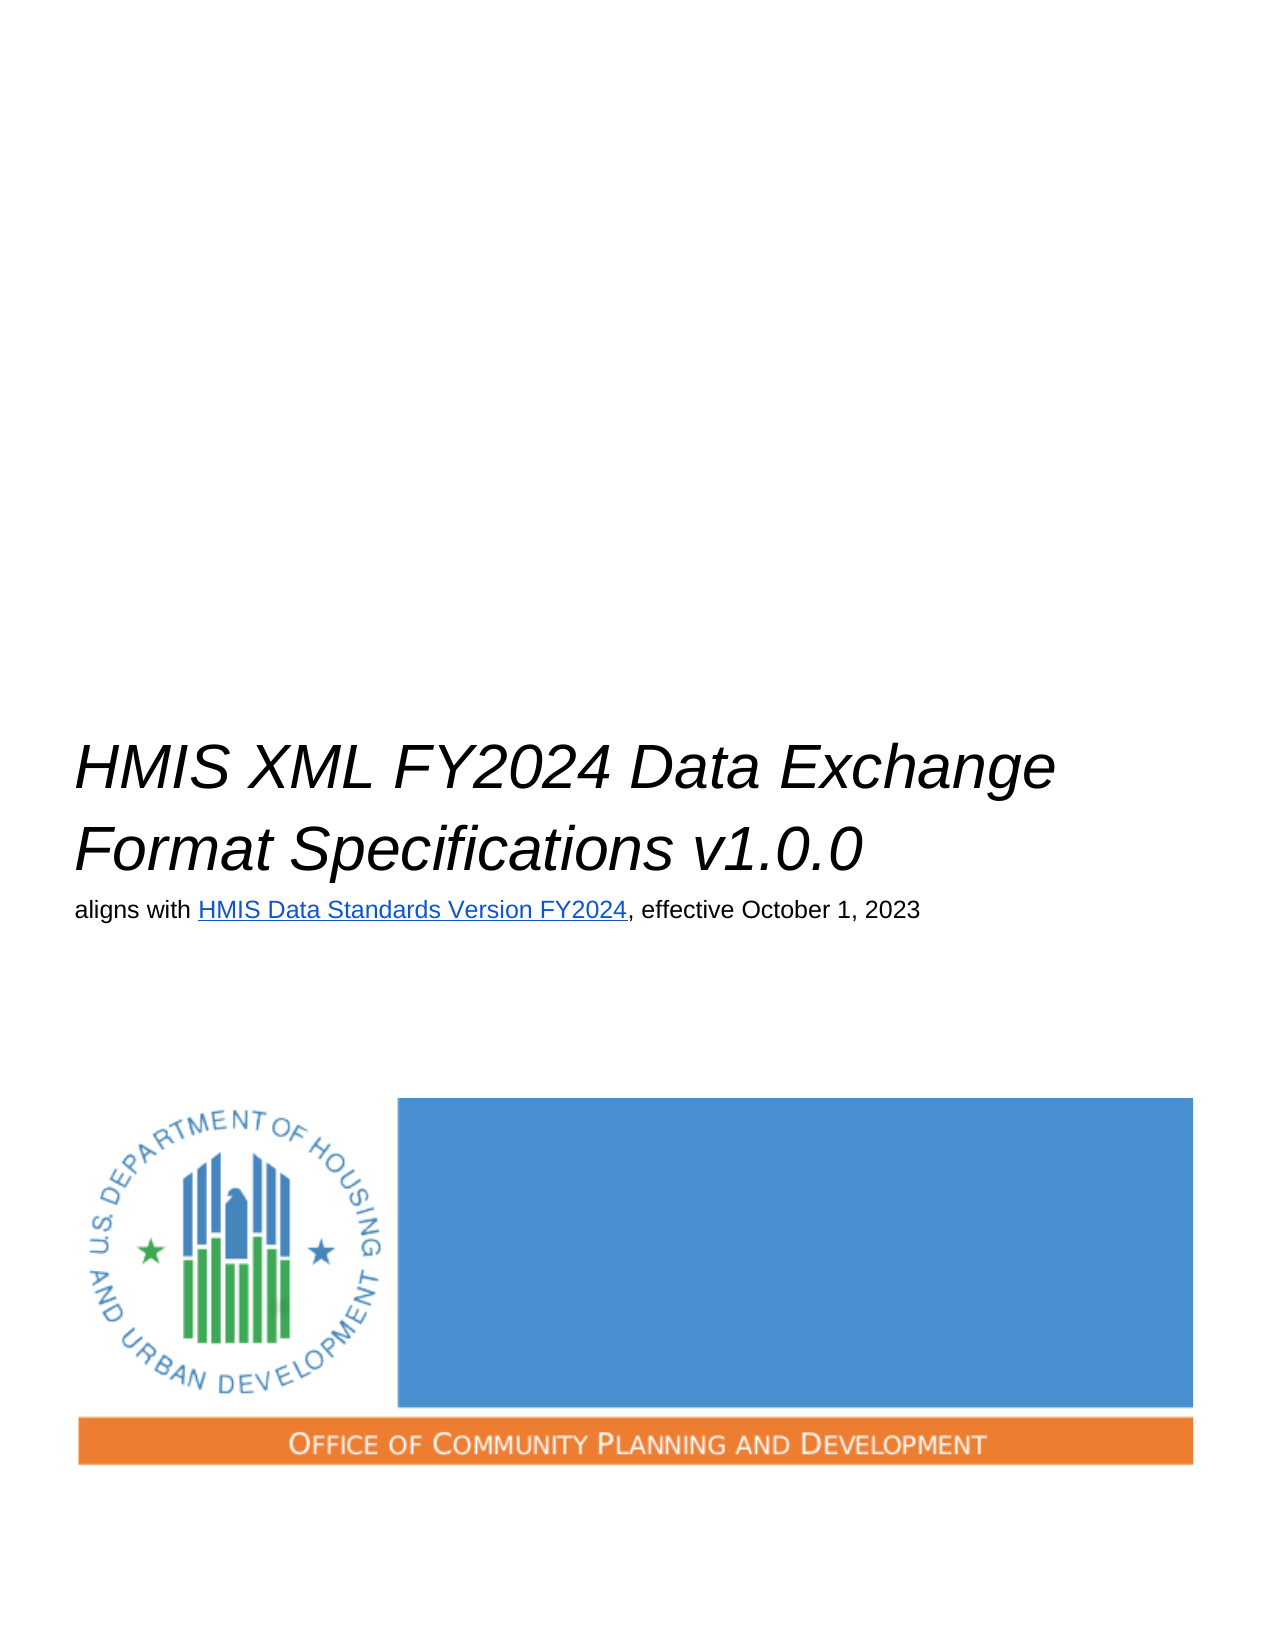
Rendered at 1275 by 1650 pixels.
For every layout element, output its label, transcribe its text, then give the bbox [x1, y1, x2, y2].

title HMIS XML FY2024 Data Exchange Format Specifications v1.0.0 [74, 729, 1200, 884]
picture [74, 1098, 1194, 1470]
title aligns with HMIS Data Standards Version FY2024, effective October 1, 2023 [74, 895, 1200, 923]
